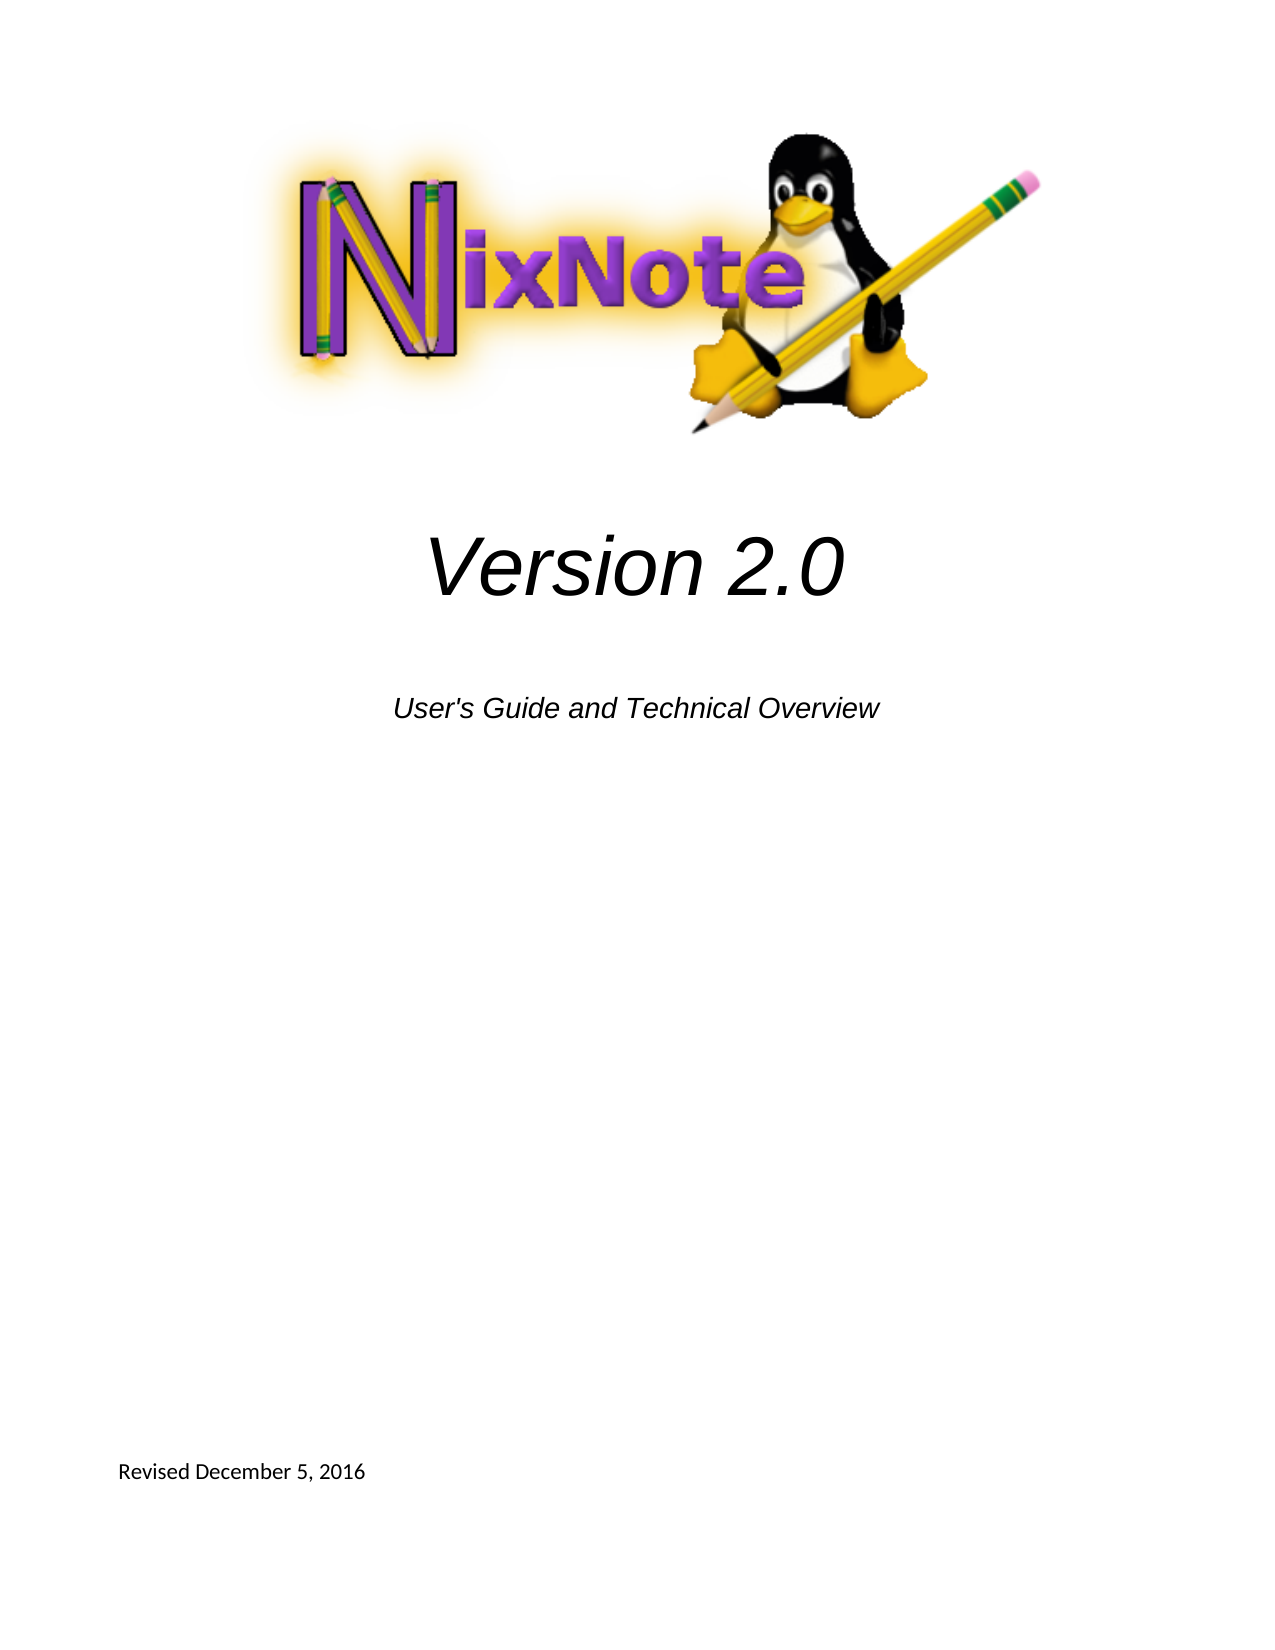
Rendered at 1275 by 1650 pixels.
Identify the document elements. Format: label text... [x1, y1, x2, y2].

subtitle Version 2.0 [118, 517, 1157, 613]
subtitle User's Guide and Technical Overview [118, 653, 1157, 725]
picture [222, 118, 1053, 437]
text Revised December 5, 2016 [118, 1457, 1157, 1485]
